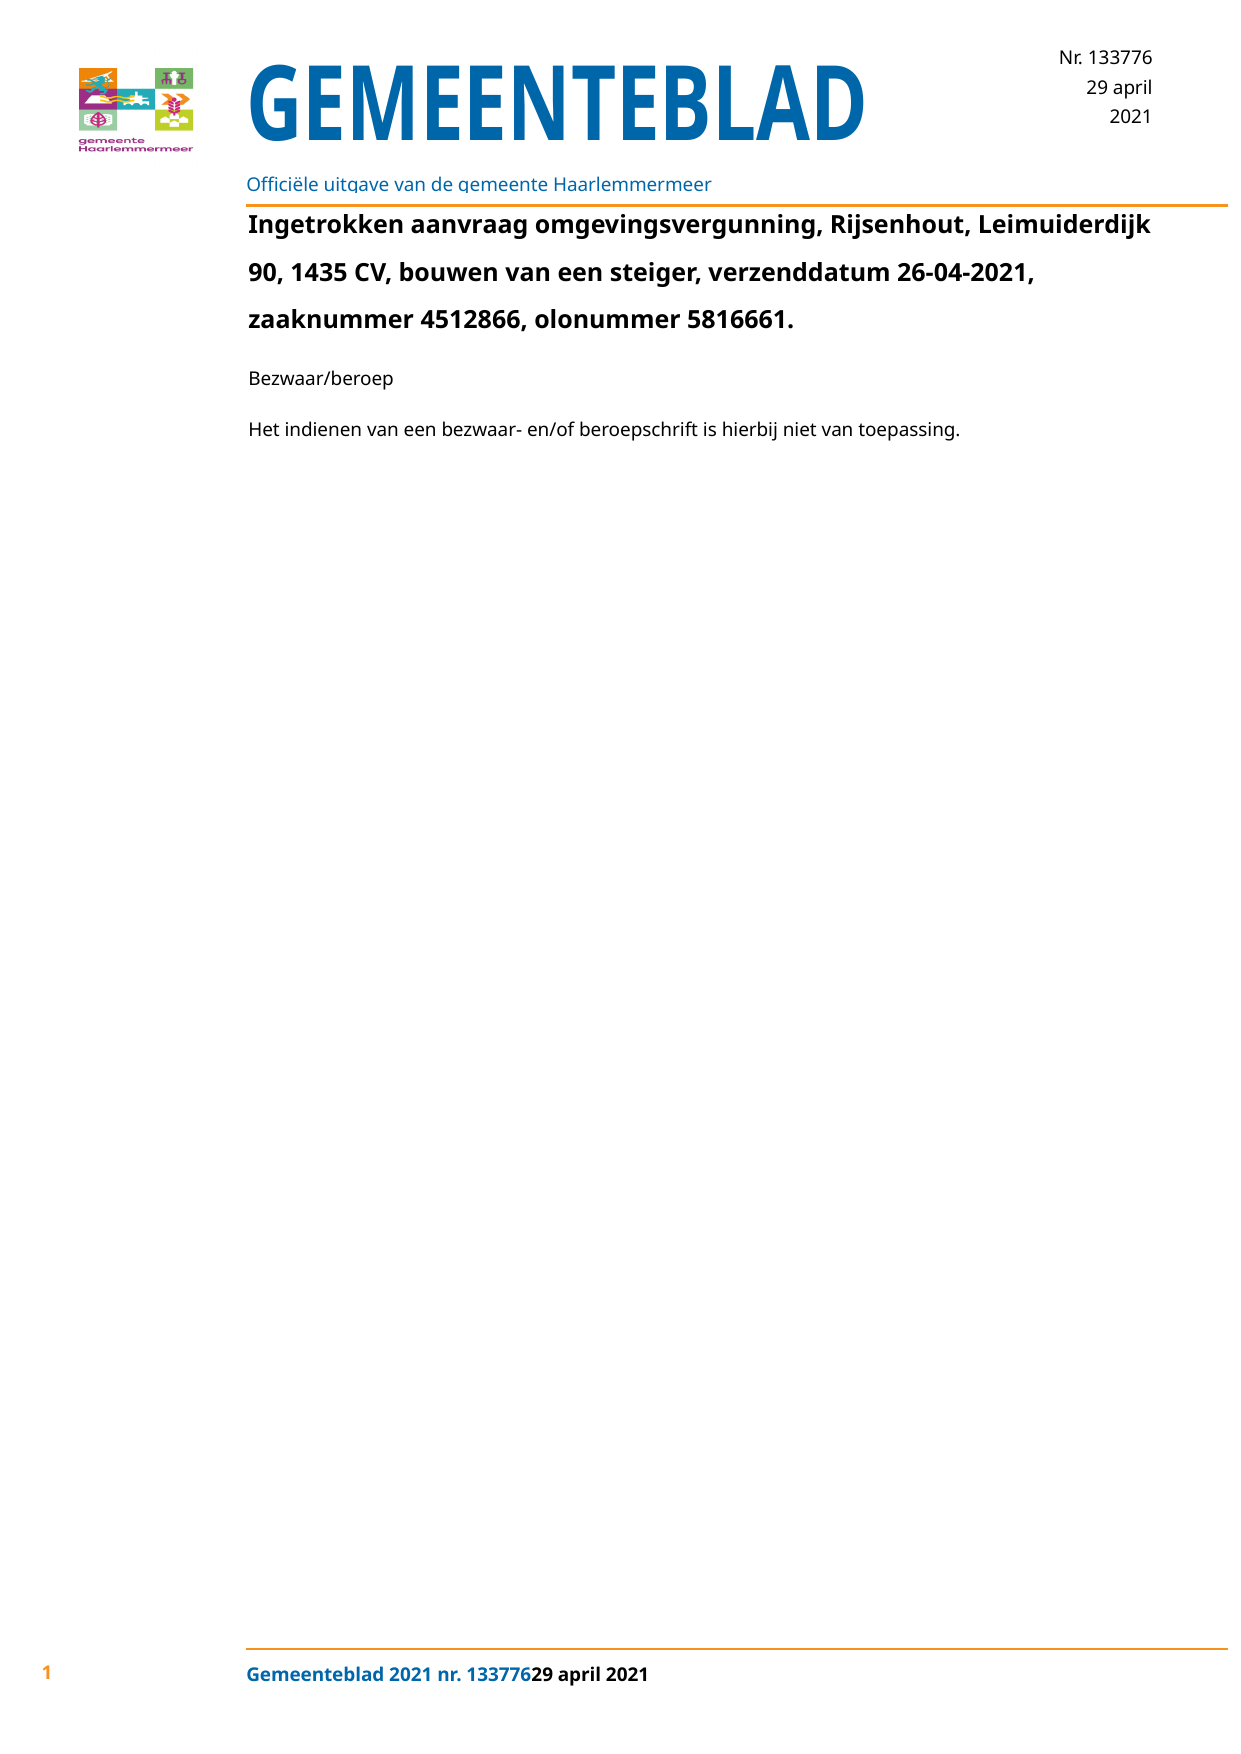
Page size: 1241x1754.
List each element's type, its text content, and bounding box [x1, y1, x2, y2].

text Ingetrokken aanvraag omgevingsvergunning, Rijsenhout, Leimuiderdijk 90, 1435 CV, bouwen van een steiger, verzenddatum 26-04-2021, zaaknummer 4512866, olonummer 5816661. [248, 207, 1152, 336]
text Het indienen van een bezwaar- en/of beroepschrift is hierbij niet van toepassing. [248, 416, 1152, 442]
picture [41, 47, 231, 172]
text Bezwaar/beroep [248, 366, 1152, 391]
